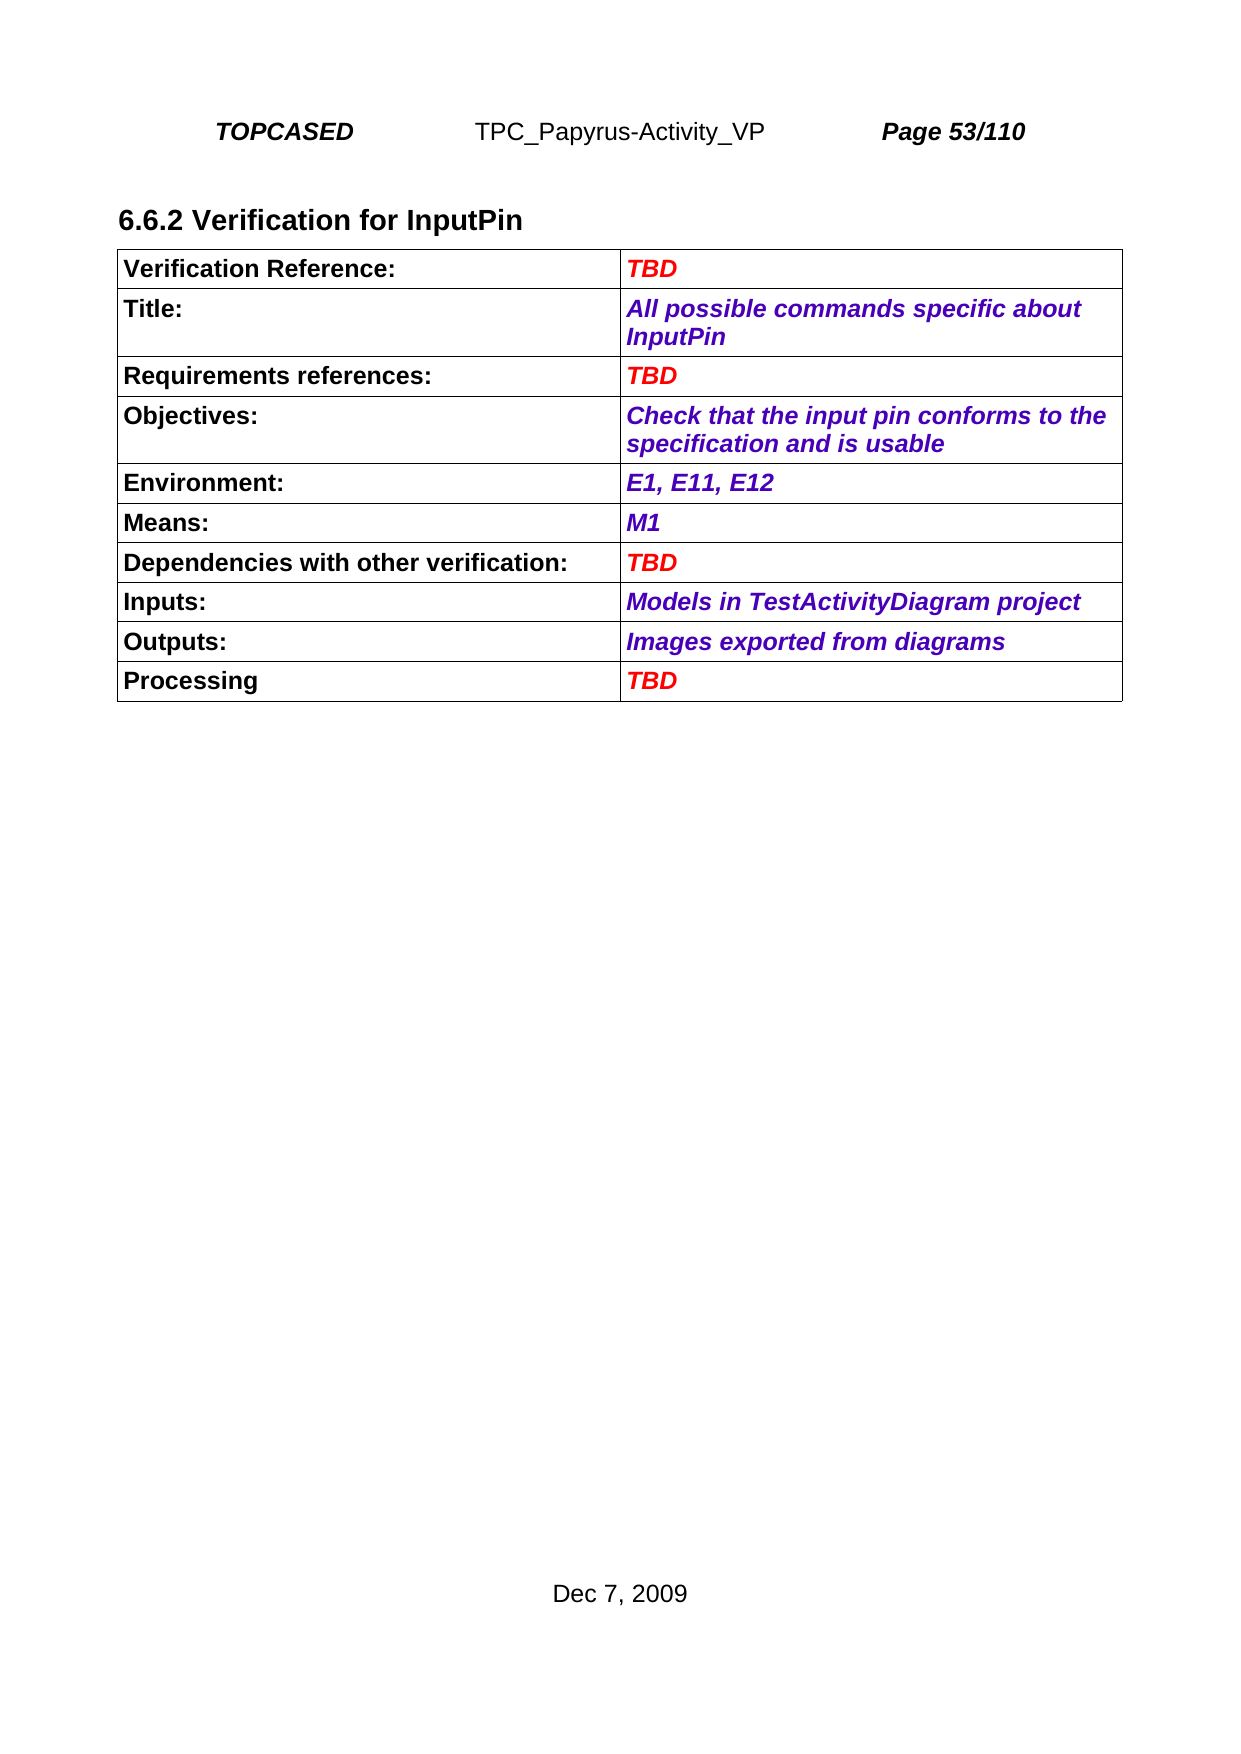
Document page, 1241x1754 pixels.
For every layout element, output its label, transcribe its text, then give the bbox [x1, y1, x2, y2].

table_cell Check that the input pin conforms to the specification and is usable [621, 397, 1122, 463]
table_header TBD [621, 250, 1122, 288]
subtitle Verification for InputPin [118, 204, 1122, 236]
table_cell Dependencies with other verification: [118, 543, 620, 582]
table_cell Objectives: [118, 397, 620, 463]
table_cell Processing [118, 662, 620, 701]
table_cell Requirements references: [118, 357, 620, 396]
table_cell Outputs: [118, 622, 620, 661]
table_cell E1, E11, E12 [621, 464, 1122, 503]
table_cell Title: [118, 289, 620, 356]
table_cell M1 [621, 504, 1122, 542]
table_cell Inputs: [118, 583, 620, 621]
table_cell TBD [621, 543, 1122, 582]
table_cell All possible commands specific about InputPin [621, 289, 1122, 356]
table_cell Environment: [118, 464, 620, 503]
table_cell Models in TestActivityDiagram project [621, 583, 1122, 621]
table_cell TBD [621, 357, 1122, 396]
table_cell TBD [621, 662, 1122, 701]
table_cell Means: [118, 504, 620, 542]
table_header Verification Reference: [118, 250, 620, 288]
table_cell Images exported from diagrams [621, 622, 1122, 661]
